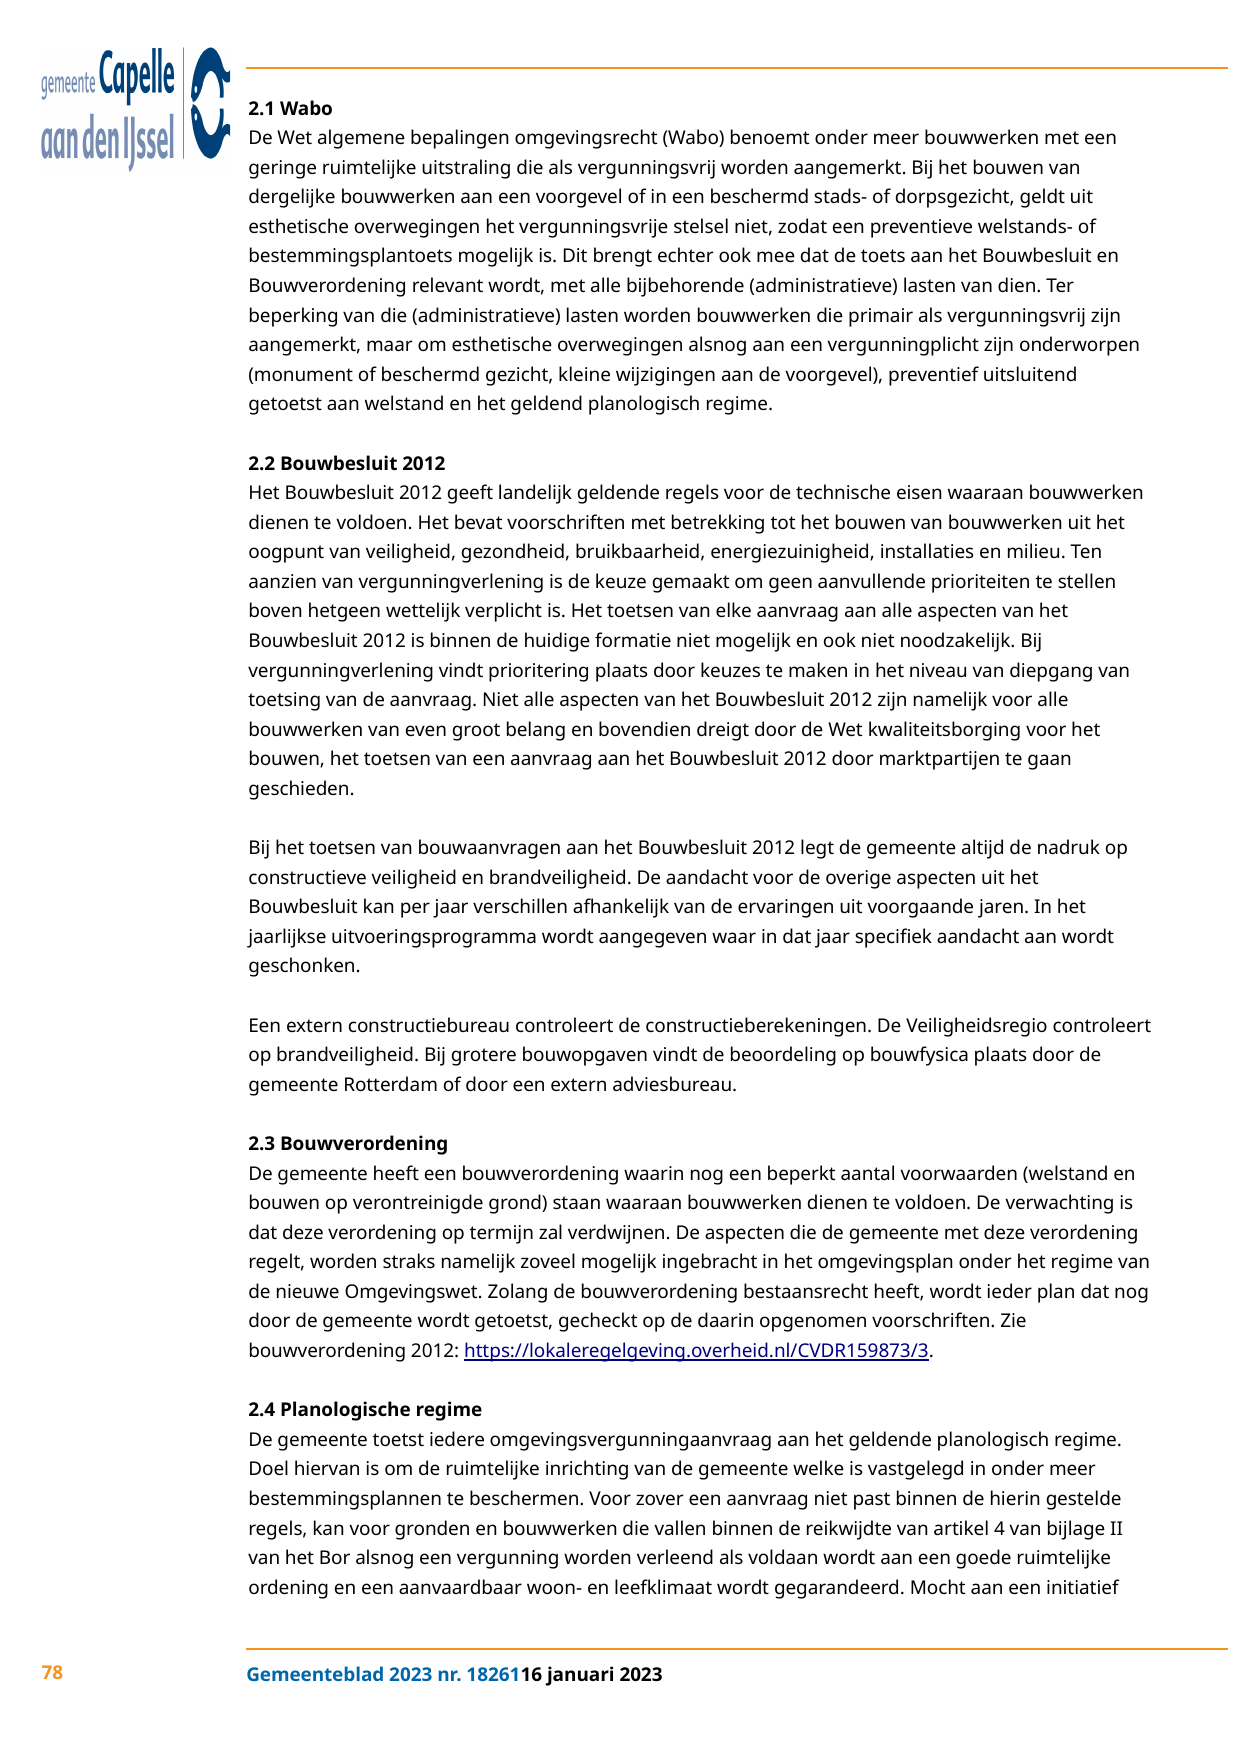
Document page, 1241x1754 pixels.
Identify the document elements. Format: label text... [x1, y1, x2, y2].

text 2.3 Bouwverordening [248, 1130, 1152, 1156]
text Een extern constructiebureau controleert de constructieberekeningen. De Veiligheidsregio controleert op brandveiligheid. Bij grotere bouwopgaven vindt de beoordeling op bouwfysica plaats door de gemeente Rotterdam of door een extern adviesbureau. [248, 1012, 1152, 1097]
text 2.4 Planologische regime [248, 1396, 1152, 1422]
text De gemeente heeft een bouwverordening waarin nog een beperkt aantal voorwaarden (welstand en bouwen op verontreinigde grond) staan waaraan bouwwerken dienen te voldoen. De verwachting is dat deze verordening op termijn zal verdwijnen. De aspecten die de gemeente met deze verordening regelt, worden straks namelijk zoveel mogelijk ingebracht in het omgevingsplan onder het regime van de nieuwe Omgevingswet. Zolang de bouwverordening bestaansrecht heeft, wordt ieder plan dat nog door de gemeente wordt getoetst, gecheckt op de daarin opgenomen voorschriften. Zie bouwverordening 2012: https://lokaleregelgeving.overheid.nl/CVDR159873/3. [248, 1160, 1152, 1363]
text 2.2 Bouwbesluit 2012 [248, 450, 1152, 476]
text Het Bouwbesluit 2012 geeft landelijk geldende regels voor de technische eisen waaraan bouwwerken dienen te voldoen. Het bevat voorschriften met betrekking tot het bouwen van bouwwerken uit het oogpunt van veiligheid, gezondheid, bruikbaarheid, energiezuinigheid, installaties en milieu. Ten aanzien van vergunningverlening is de keuze gemaakt om geen aanvullende prioriteiten te stellen boven hetgeen wettelijk verplicht is. Het toetsen van elke aanvraag aan alle aspecten van het Bouwbesluit 2012 is binnen de huidige formatie niet mogelijk en ook niet noodzakelijk. Bij vergunningverlening vindt prioritering plaats door keuzes te maken in het niveau van diepgang van toetsing van de aanvraag. Niet alle aspecten van het Bouwbesluit 2012 zijn namelijk voor alle bouwwerken van even groot belang en bovendien dreigt door de Wet kwaliteitsborging voor het bouwen, het toetsen van een aanvraag aan het Bouwbesluit 2012 door marktpartijen te gaan geschieden. [248, 479, 1152, 801]
text Bij het toetsen van bouwaanvragen aan het Bouwbesluit 2012 legt de gemeente altijd de nadruk op constructieve veiligheid en brandveiligheid. De aandacht voor de overige aspecten uit het Bouwbesluit kan per jaar verschillen afhankelijk van de ervaringen uit voorgaande jaren. In het jaarlijkse uitvoeringsprogramma wordt aangegeven waar in dat jaar specifiek aandacht aan wordt geschonken. [248, 834, 1152, 978]
text De Wet algemene bepalingen omgevingsrecht (Wabo) benoemt onder meer bouwwerken met een geringe ruimtelijke uitstraling die als vergunningsvrij worden aangemerkt. Bij het bouwen van dergelijke bouwwerken aan een voorgevel of in een beschermd stads- of dorpsgezicht, geldt uit esthetische overwegingen het vergunningsvrije stelsel niet, zodat een preventieve welstands- of bestemmingsplantoets mogelijk is. Dit brengt echter ook mee dat de toets aan het Bouwbesluit en Bouwverordening relevant wordt, met alle bijbehorende (administratieve) lasten van dien. Ter beperking van die (administratieve) lasten worden bouwwerken die primair als vergunningsvrij zijn aangemerkt, maar om esthetische overwegingen alsnog aan een vergunningplicht zijn onderworpen (monument of beschermd gezicht, kleine wijzigingen aan de voorgevel), preventief uitsluitend getoetst aan welstand en het geldend planologisch regime. [248, 124, 1152, 416]
text De gemeente toetst iedere omgevingsvergunningaanvraag aan het geldende planologisch regime. Doel hiervan is om de ruimtelijke inrichting van de gemeente welke is vastgelegd in onder meer bestemmingsplannen te beschermen. Voor zover een aanvraag niet past binnen de hierin gestelde regels, kan voor gronden en bouwwerken die vallen binnen de reikwijdte van artikel 4 van bijlage II van het Bor alsnog een vergunning worden verleend als voldaan wordt aan een goede ruimtelijke ordening en een aanvaardbaar woon- en leefklimaat wordt gegarandeerd. Mocht aan een initiatief [248, 1426, 1152, 1600]
text 2.1 Wabo [248, 95, 1152, 121]
picture [41, 47, 231, 172]
